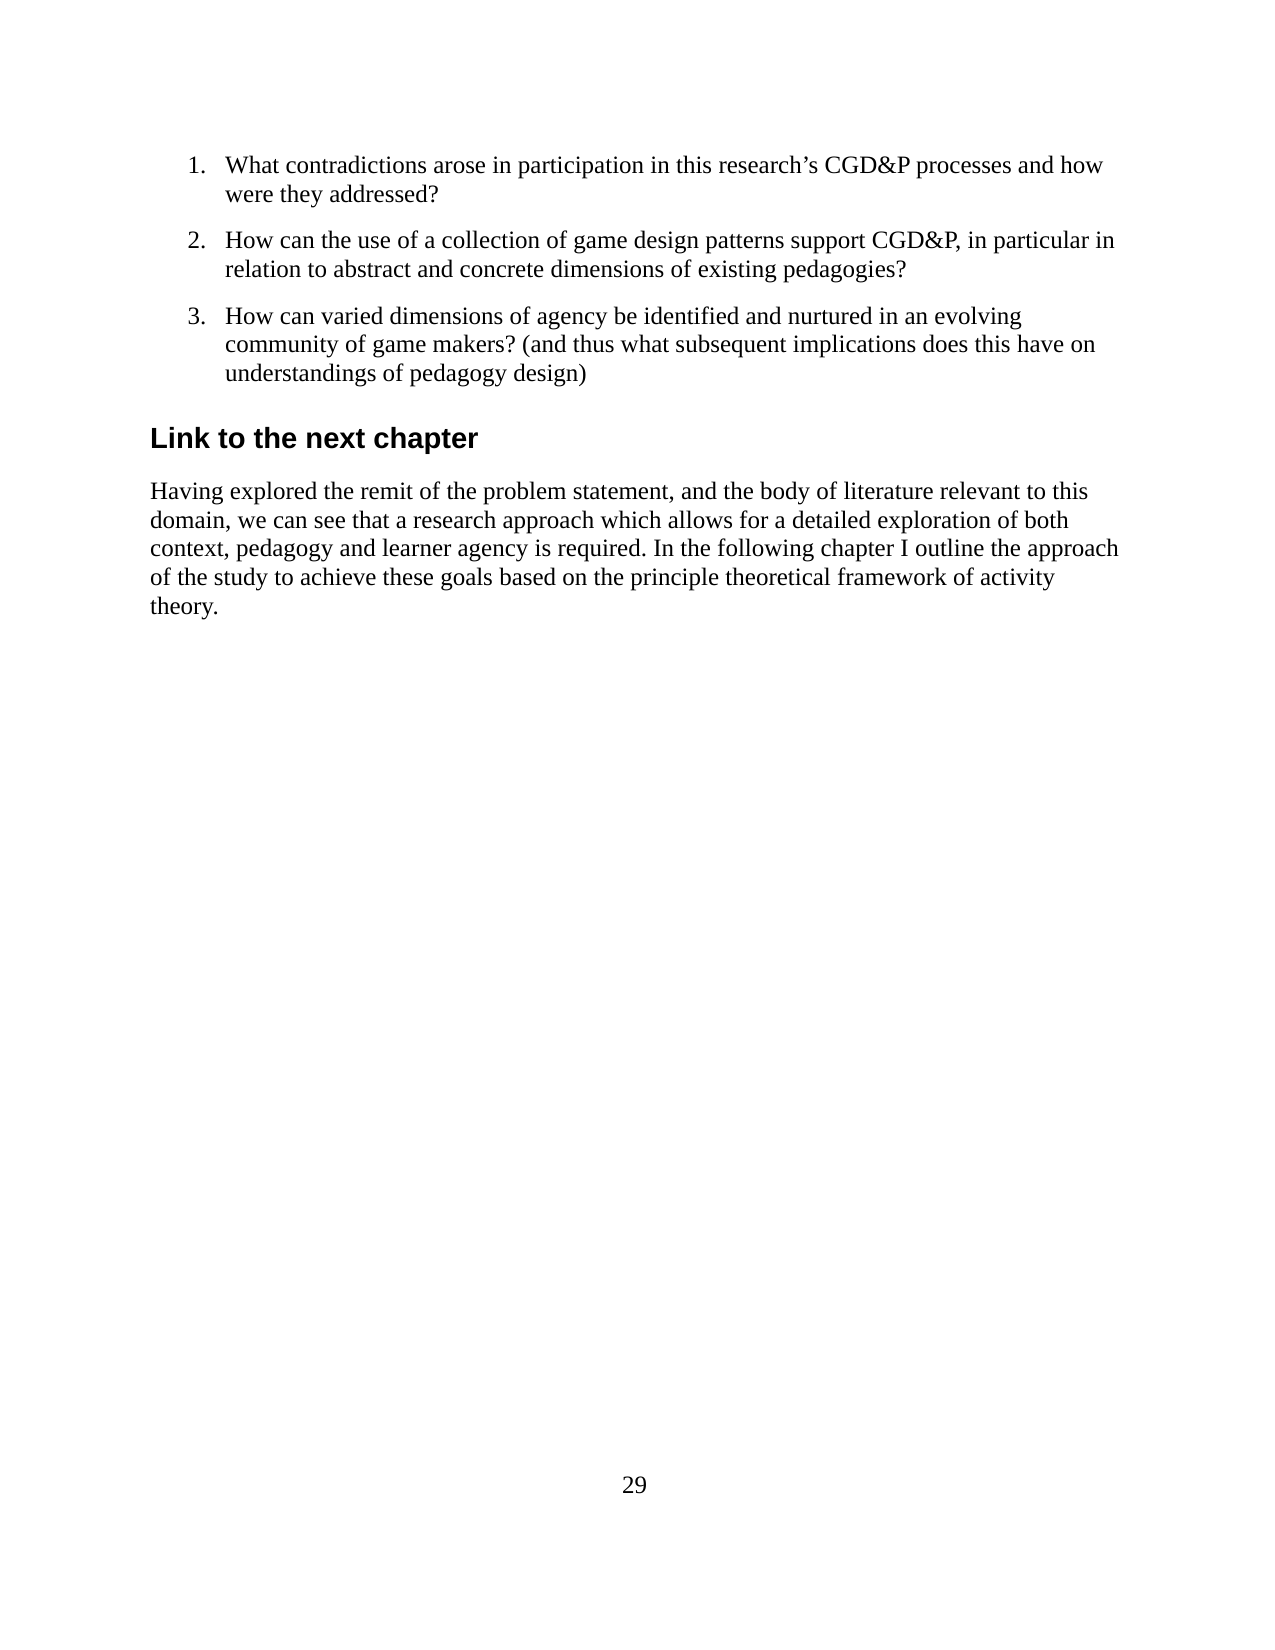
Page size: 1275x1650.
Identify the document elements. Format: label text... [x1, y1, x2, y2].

list How can the use of a collection of game design patterns support CGD&P, in particular in relation to abstract and concrete dimensions of existing pedagogies? [187, 225, 1125, 283]
subtitle Link to the next chapter [150, 421, 1125, 454]
list What contradictions arose in participation in this research’s CGD&P processes and how were they addressed? [187, 150, 1125, 207]
text Having explored the remit of the problem statement, and the body of literature relevant to this domain, we can see that a research approach which allows for a detailed exploration of both context, pedagogy and learner agency is required. In the following chapter I outline the approach of the study to achieve these goals based on the principle theoretical framework of activity theory. [150, 476, 1125, 620]
list How can varied dimensions of agency be identified and nurtured in an evolving community of game makers? (and thus what subsequent implications does this have on understandings of pedagogy design) [187, 301, 1125, 387]
